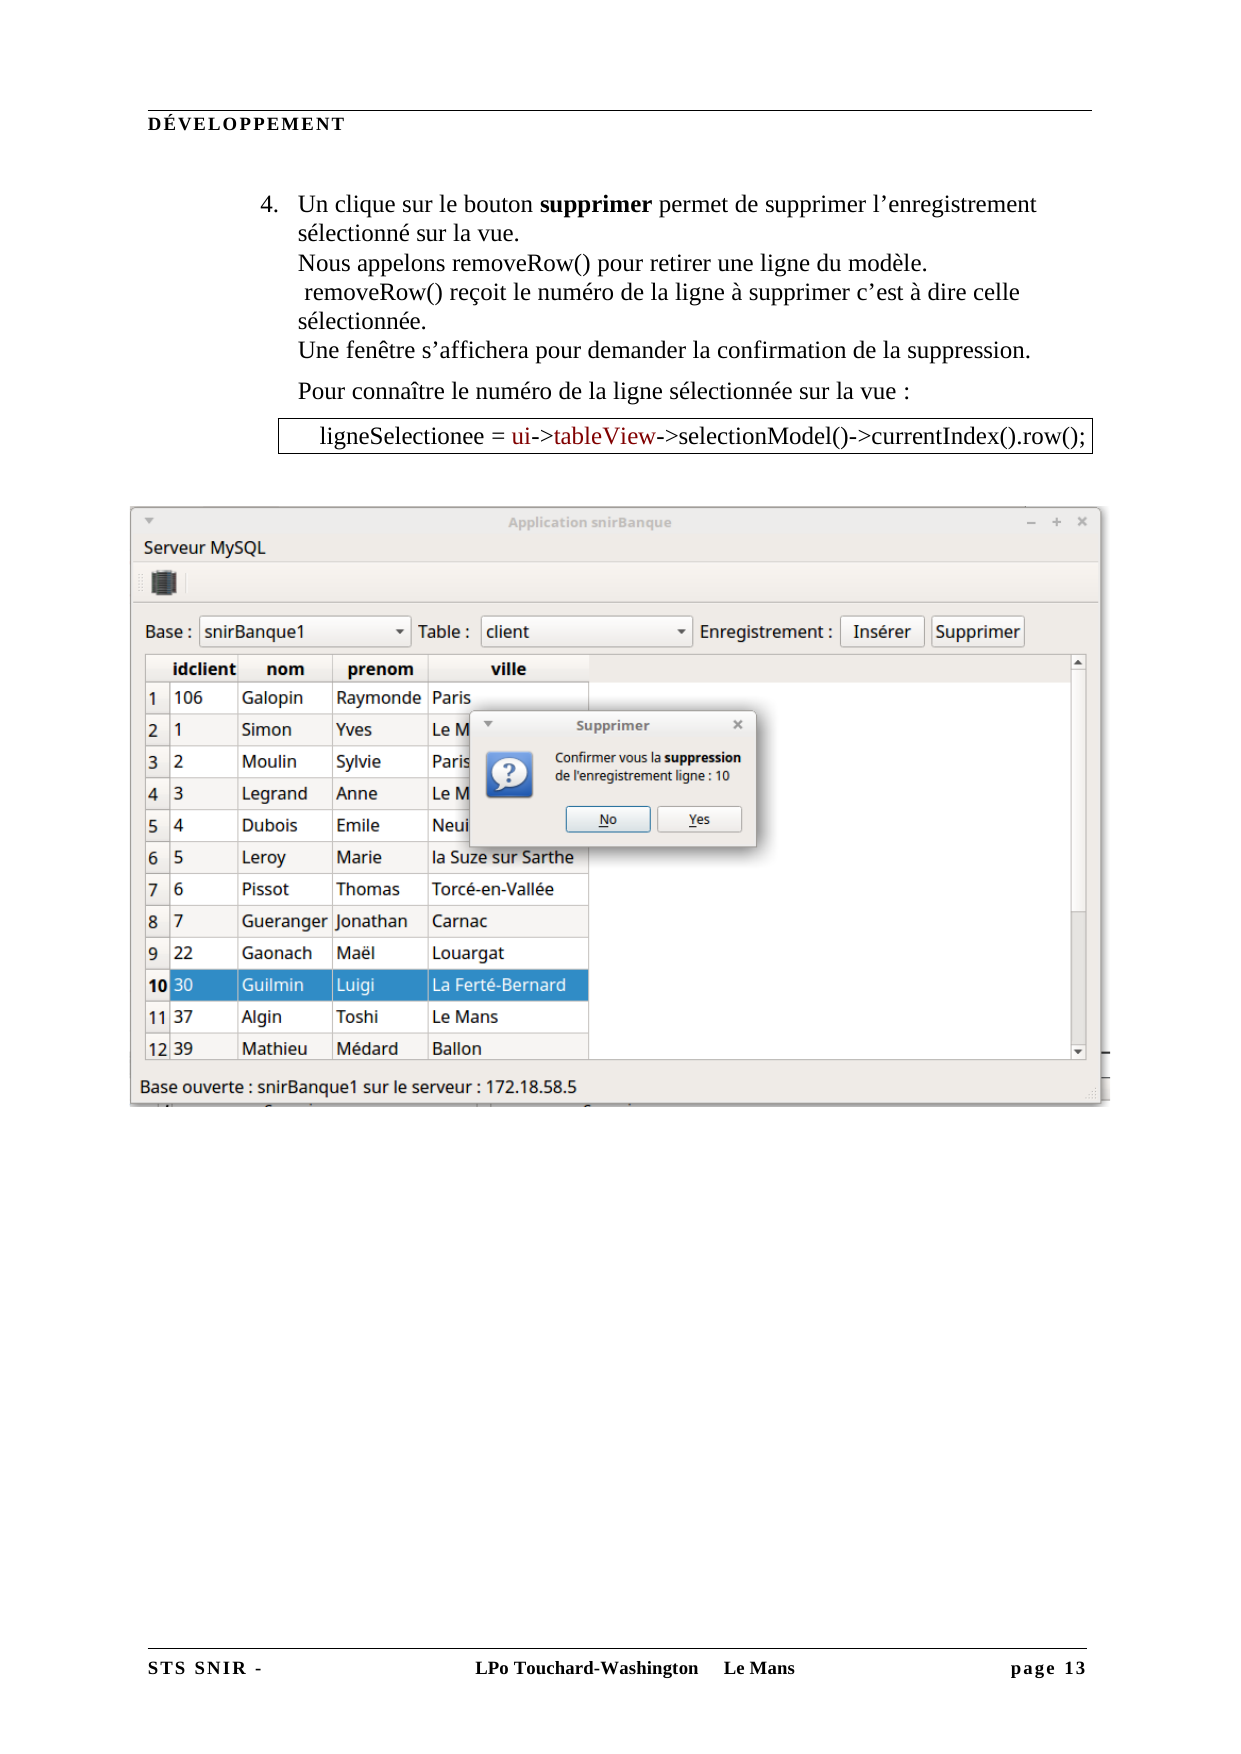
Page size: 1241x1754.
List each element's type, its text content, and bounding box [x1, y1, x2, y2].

picture [129, 506, 1111, 1107]
list Un clique sur le bouton supprimer permet de supprimer l’enregistrement sélectionné sur la vue. Nous appelons removeRow() pour retirer une ligne du modèle. removeRow() reçoit le numéro de la ligne à supprimer c’est à dire celle sélectionnée. Une fenêtre s’affichera pour demander la confirmation de la suppression. [260, 189, 1092, 364]
text ligneSelectionee = ui->tableView->selectionModel()->currentIndex().row(); [279, 419, 1092, 453]
list Pour connaître le numéro de la ligne sélectionnée sur la vue : [260, 376, 1092, 405]
